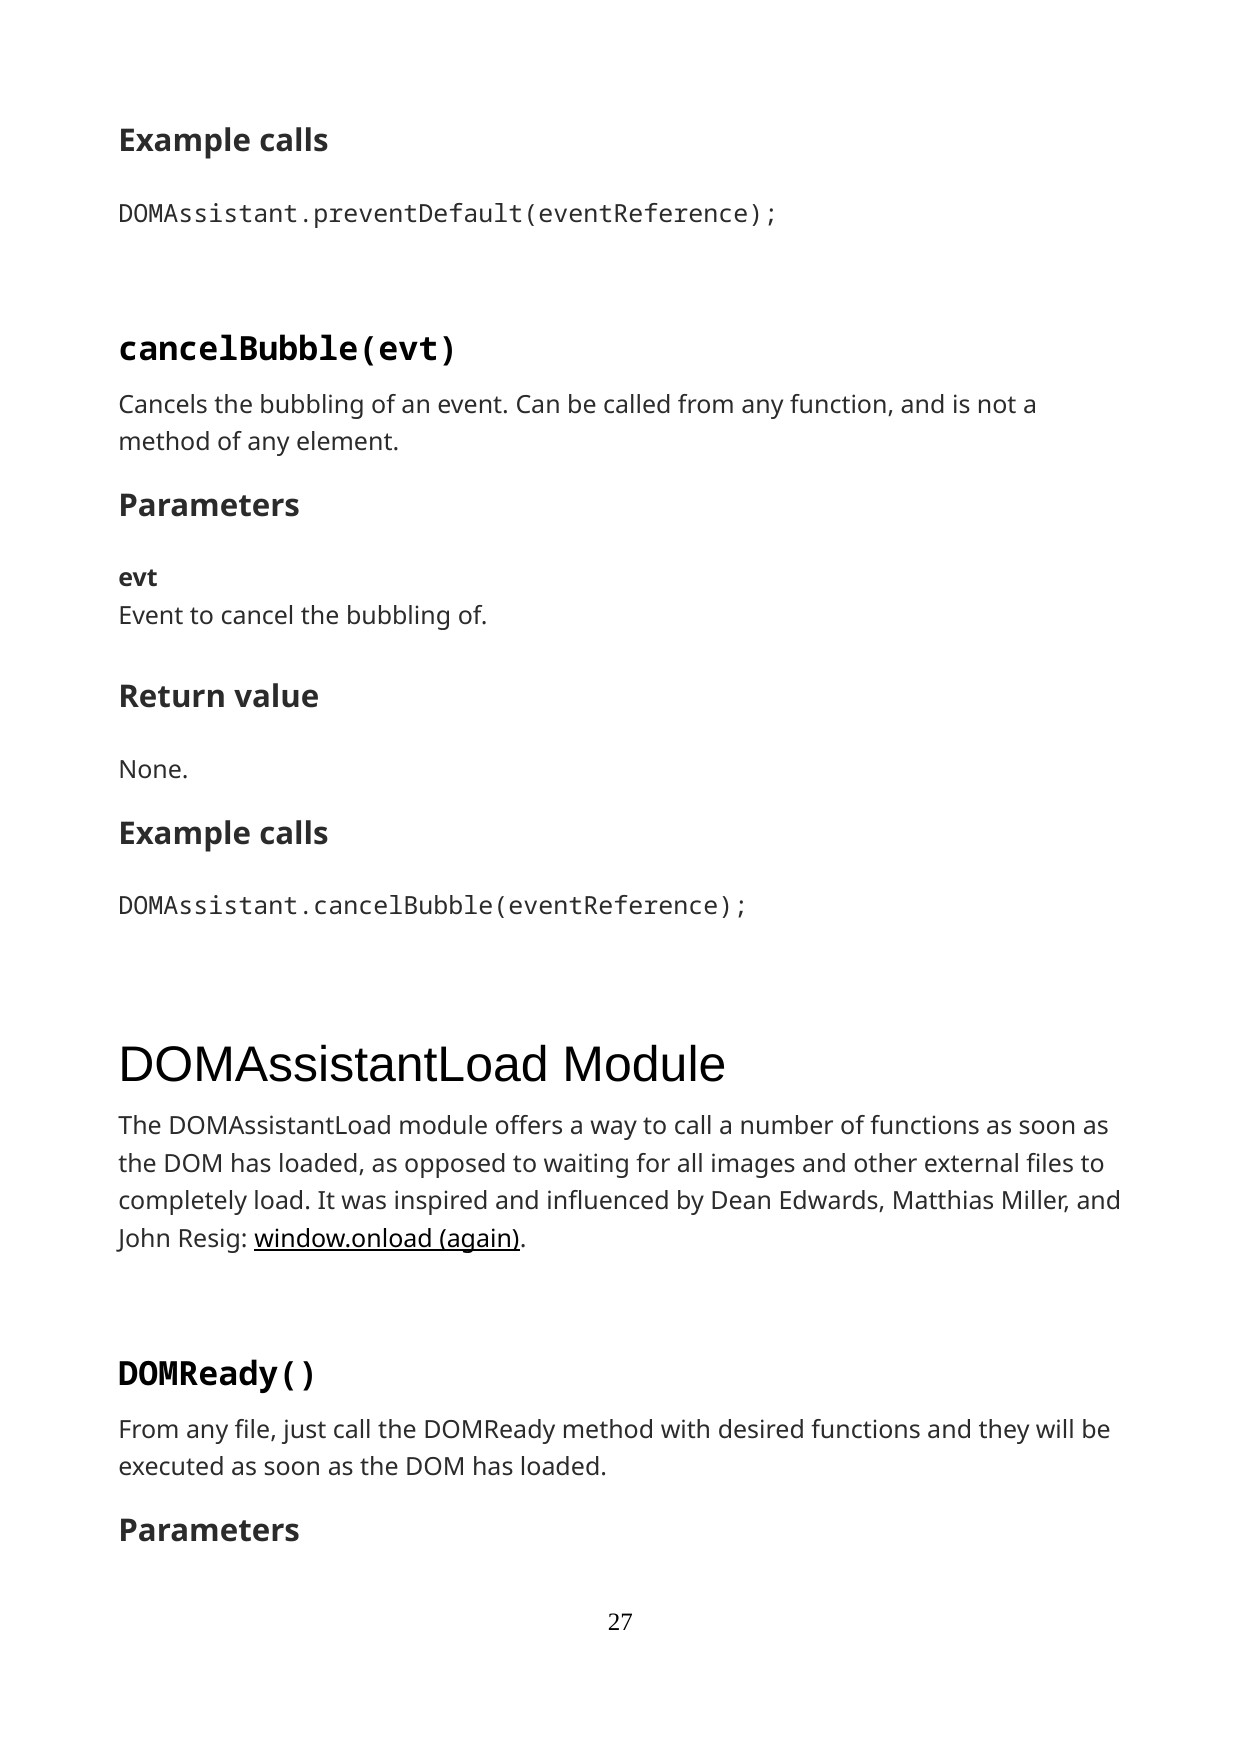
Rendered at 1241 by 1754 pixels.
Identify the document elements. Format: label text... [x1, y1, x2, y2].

text Event to cancel the bubbling of. [118, 594, 1122, 632]
text Example calls [118, 118, 1122, 161]
text From any file, just call the DOMReady method with desired functions and they will be executed as soon as the DOM has loaded. [118, 1408, 1122, 1483]
text Cancels the bubbling of an event. Can be called from any function, and is not a method of any element. [118, 383, 1122, 458]
text None. [118, 748, 1122, 786]
subtitle DOMReady() [118, 1304, 1122, 1395]
text Parameters [118, 1508, 1122, 1550]
subtitle cancelBubble(evt) [118, 279, 1122, 370]
text evt [118, 557, 1122, 594]
text DOMAssistant.preventDefault(eventReference); [118, 192, 1122, 229]
text Parameters [118, 483, 1122, 525]
text DOMAssistant.cancelBubble(eventReference); [118, 884, 1122, 922]
text Return value [118, 632, 1122, 717]
text Example calls [118, 811, 1122, 853]
text The DOMAssistantLoad module offers a way to call a number of functions as soon as the DOM has loaded, as opposed to waiting for all images and other external files to completely load. It was inspired and influenced by Dean Edwards, Matthias Miller, and John Resig: window.onload (again). [118, 1104, 1122, 1254]
subtitle DOMAssistantLoad Module [118, 1034, 1122, 1092]
